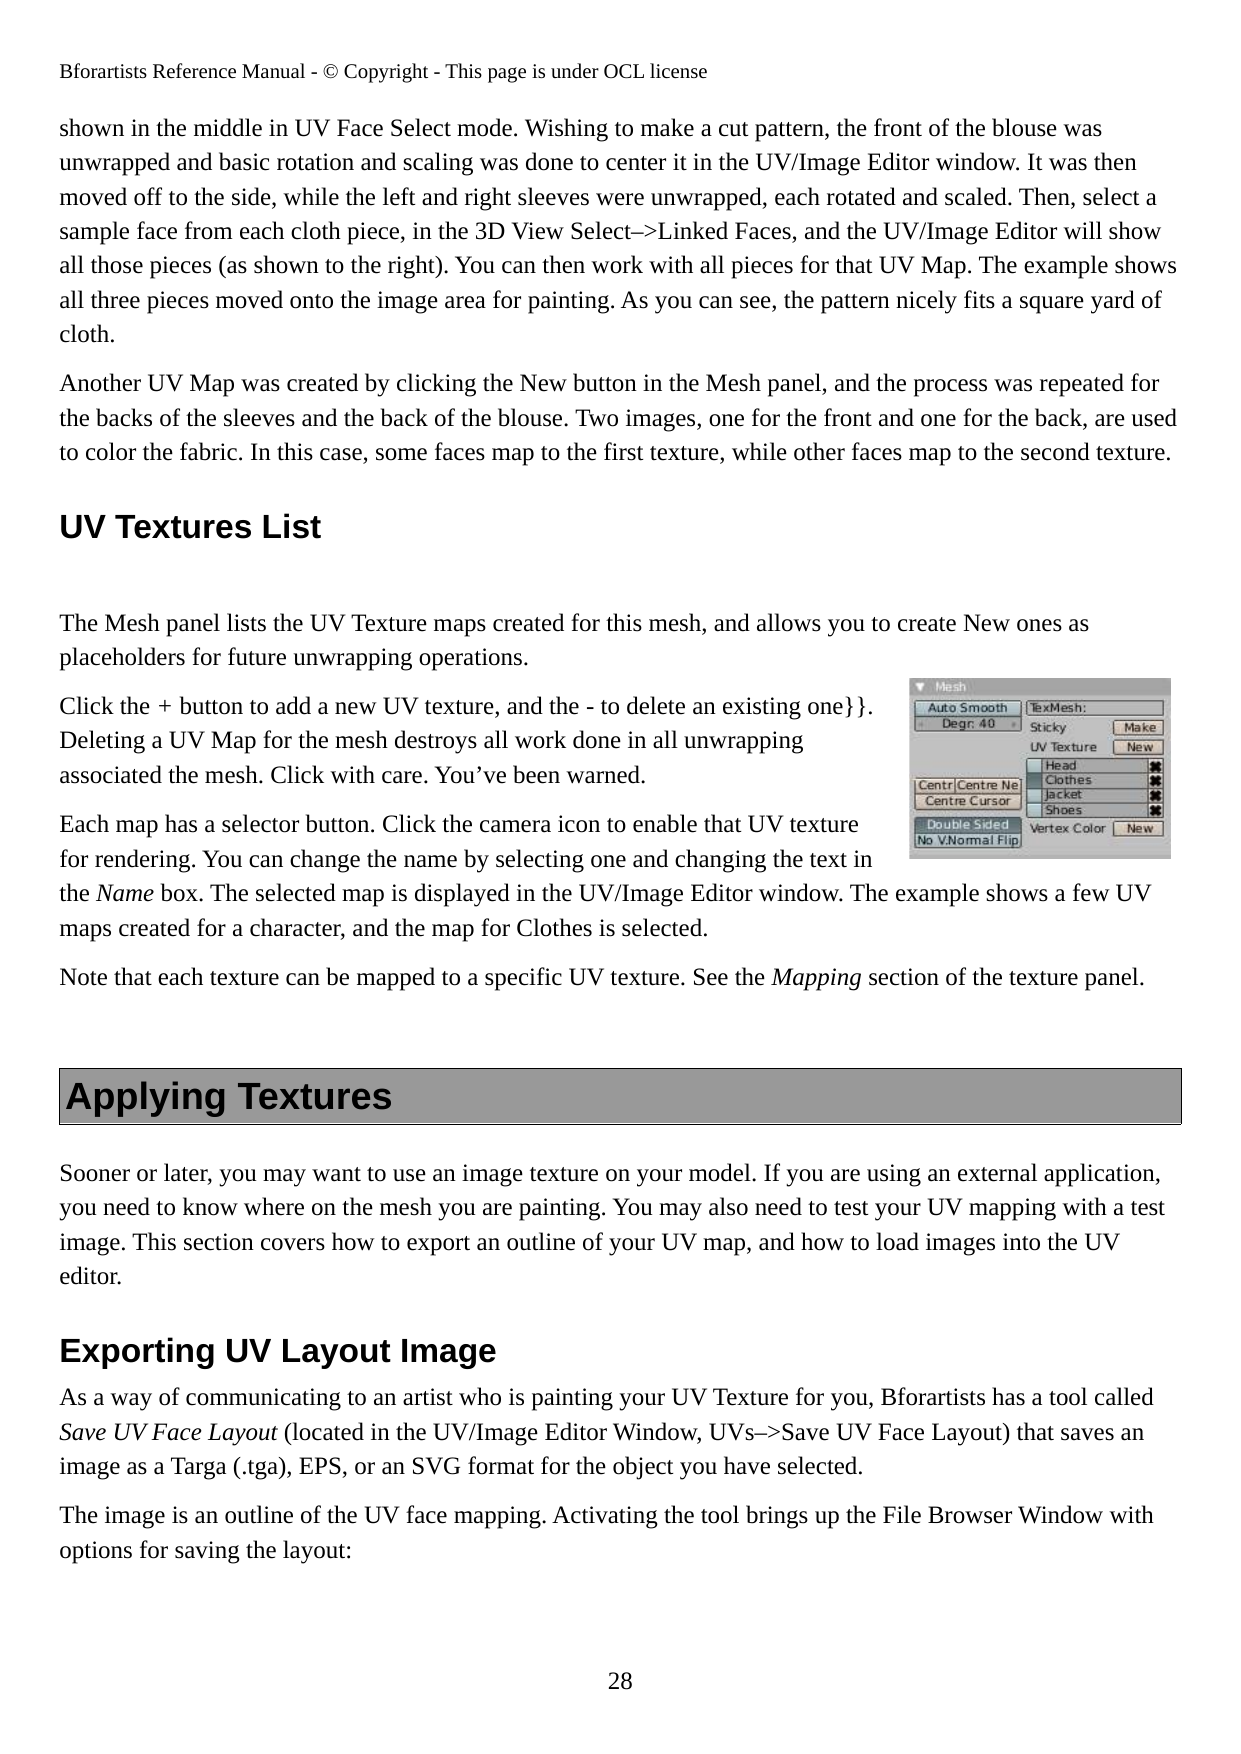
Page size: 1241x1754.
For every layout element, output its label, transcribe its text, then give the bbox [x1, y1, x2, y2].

text Each map has a selector button. Click the camera icon to enable that UV texture for rendering. You can change the name by selecting one and changing the text in the Name box. The selected map is displayed in the UV/Image Editor window. The example shows a few UV maps created for a character, and the map for Clothes is selected. [59, 809, 1181, 941]
picture [909, 678, 1171, 859]
text Sooner or later, you may want to use an image texture on your model. If you are using an external application, you need to know where on the mesh you are painting. You may also need to test your UV mapping with a test image. This section covers how to export an outline of your UV map, and how to load images into the UV editor. [59, 1158, 1181, 1290]
text Another UV Map was created by clicking the New button in the Mesh panel, and the process was repeated for the backs of the sleeves and the back of the blouse. Two images, one for the front and one for the back, are used to color the fabric. In this case, some faces map to the first texture, while other faces map to the second texture. [59, 368, 1181, 466]
text shown in the middle in UV Face Select mode. Wishing to make a cut pattern, the front of the blouse was unwrapped and basic rotation and scaling was done to center it in the UV/Image Editor window. It was then moved off to the side, while the left and right sleeves were unwrapped, each rotated and scaled. Then, select a sample face from each cloth piece, in the 3D View Select–>Linked Faces, and the UV/Image Editor will show all those pieces (as shown to the right). You can then work with all pieces for that UV Map. The example shows all three pieces moved onto the image area for painting. As you can see, the pattern nicely fits a square yard of cloth. [59, 113, 1181, 348]
text The image is an outline of the UV face mapping. Activating the tool brings up the File Browser Window with options for saving the layout: [59, 1501, 1181, 1564]
text The Mesh panel lists the UV Texture maps created for this mesh, and allows you to create New ones as placeholders for future unwrapping operations. [59, 608, 1181, 671]
text Click the + button to add a new UV texture, and the - to delete an existing one}}. Deleting a UV Map for the mesh destroys all work done in all unwrapping associated the mesh. Click with care. You’ve been warned. [59, 691, 892, 789]
text [893, 662, 1189, 876]
table_header Applying Textures [60, 1069, 1181, 1123]
subtitle Exporting UV Layout Image [59, 1331, 1181, 1370]
text Note that each texture can be mapped to a specific UV texture. See the Mapping section of the texture panel. [59, 962, 1181, 990]
subtitle UV Textures List [59, 507, 1181, 546]
text As a way of communicating to an artist who is painting your UV Texture for you, Bforartists has a tool called Save UV Face Layout (located in the UV/Image Editor Window, UVs–>Save UV Face Layout) that saves an image as a Targa (.tga), EPS, or an SVG format for the object you have selected. [59, 1382, 1181, 1480]
